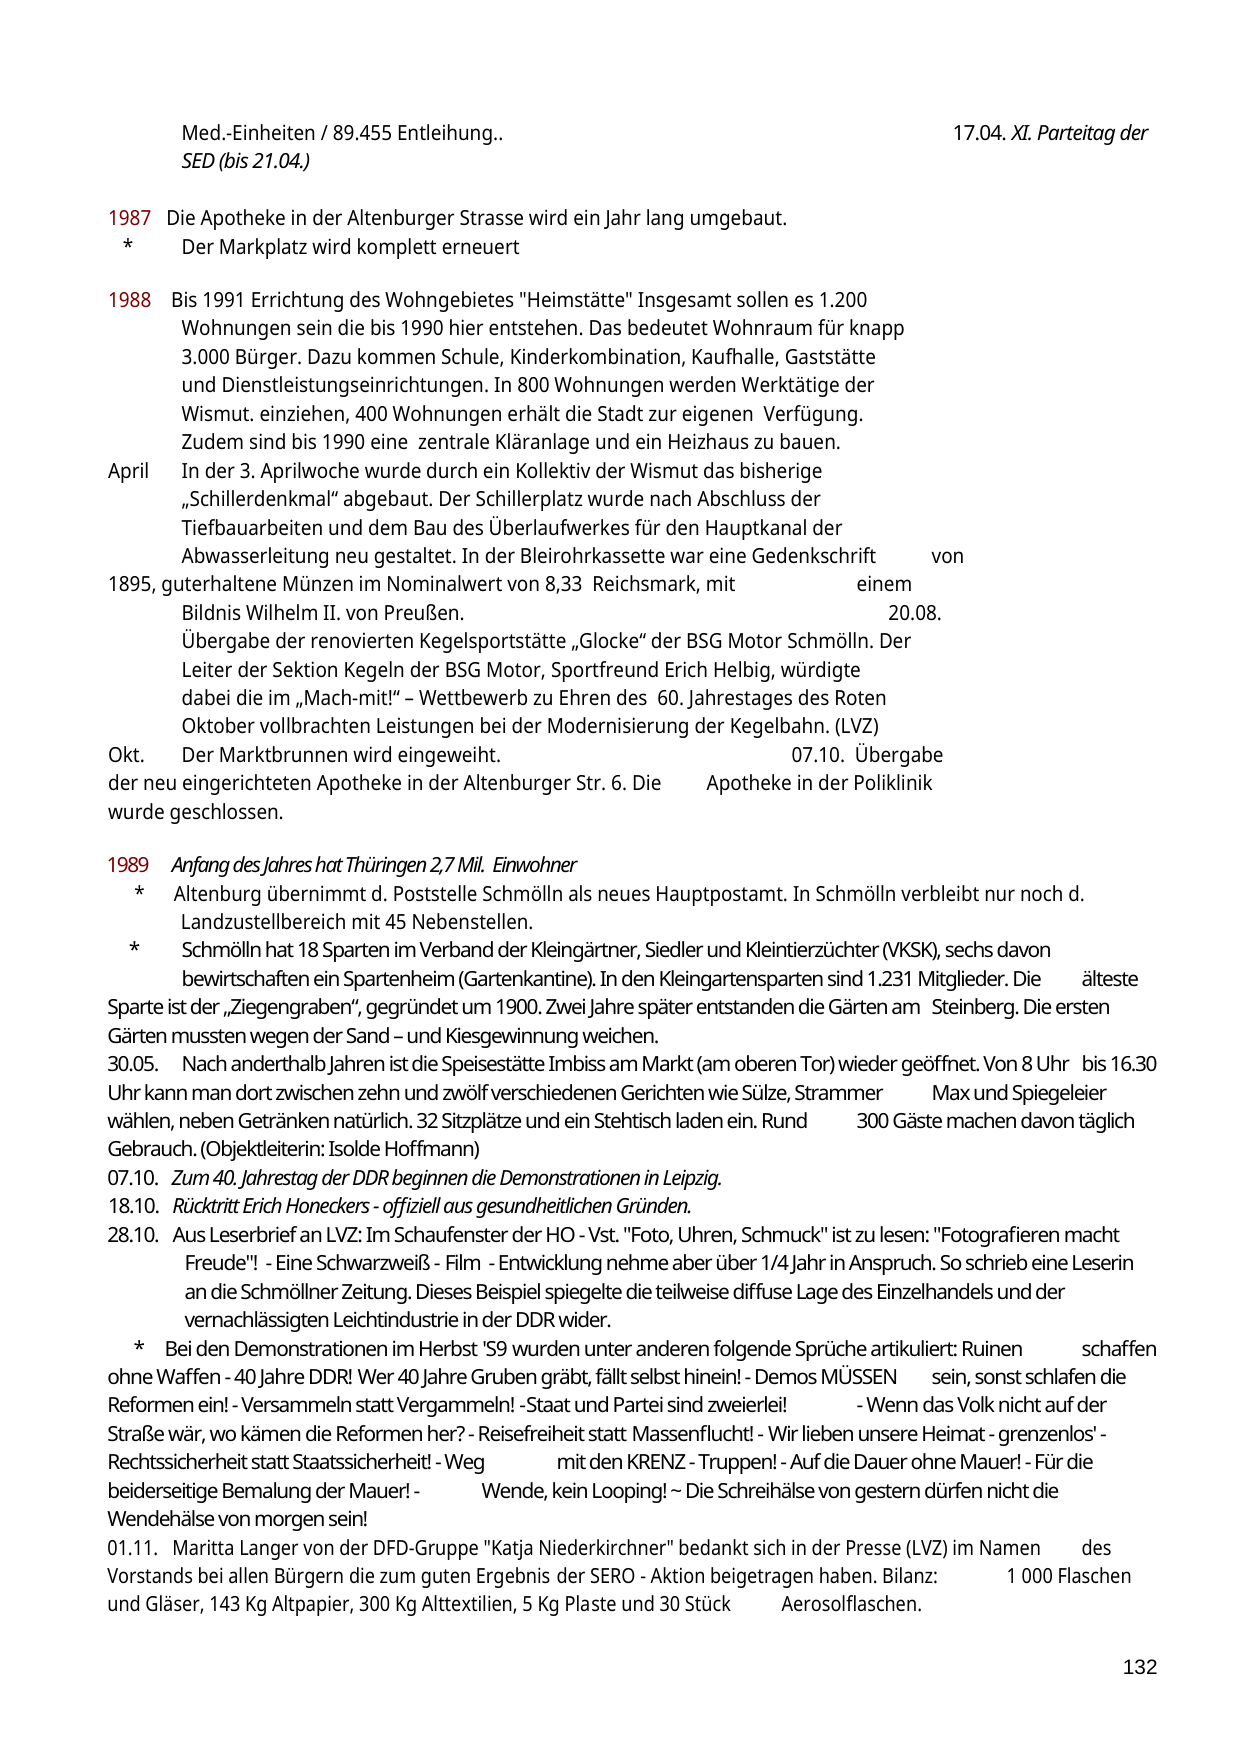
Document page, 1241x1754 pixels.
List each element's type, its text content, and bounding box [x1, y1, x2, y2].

text Med.-Einheiten / 89.455 Entleihung.. 17.04. XI. Parteitag der SED (bis 21.04.) [113, 118, 1157, 175]
text * Altenburg übernimmt d. Poststelle Schmölln als neues Hauptpostamt. In Schmölln verbleibt nur noch d. Landzustellbereich mit 45 Neben­stellen. [134, 879, 1109, 936]
text * Schmölln hat 18 Sparten im Verband der Kleingärtner, Siedler und Kleintierzüchter (VKSK), sechs davon bewirtschaften ein Spartenheim (Gartenkantine). In den Kleingartensparten sind 1.231 Mitglieder. Die älteste Sparte ist der „Ziegengraben“, gegründet um 1900. Zwei Jahre später entstanden die Gärten am Steinberg. Die ersten Gärten mussten wegen der Sand – und Kiesgewinnung weichen. [107, 936, 1157, 1049]
text 30.05. Nach anderthalb Jahren ist die Speisestätte Imbiss am Markt (am oberen Tor) wieder geöffnet. Von 8 Uhr bis 16.30 Uhr kann man dort zwischen zehn und zwölf verschiedenen Gerichten wie Sülze, Strammer Max und Spiegeleier wählen, neben Getränken natürlich. 32 Sitzplätze und ein Stehtisch laden ein. Rund 300 Gäste machen davon täglich Gebrauch. (Objektleiterin: Isolde Hoffmann) [107, 1049, 1157, 1163]
text 18.10. Rücktritt Erich Honeckers - offiziell aus gesundheitlichen Gründen. [108, 1191, 1157, 1220]
text 1989 Anfang des Jahres hat Thüringen 2,7 Mil. Einwohner [106, 850, 966, 879]
text 07.10. Zum 40. Jahrestag der DDR beginnen die Demonstrationen in Leipzig. [107, 1163, 1157, 1191]
text 1987 Die Apotheke in der Altenburger Strasse wird ein Jahr lang umgebaut. [108, 203, 1157, 232]
text * Bei den Demonstrationen im Herbst 'S9 wurden unter anderen folgende Sprüche artikuliert: Ruinen schaffen ohne Waffen - 40 Jahre DDR! Wer 40 Jahre Gruben gräbt, fällt selbst hinein! - Demos MÜSSEN sein, sonst schlafen die Reformen ein! - Versammeln statt Vergammeln! -Staat und Partei sind zweierlei! - Wenn das Volk nicht auf der Straße wär, wo kämen die Reformen her? - Reisefreiheit statt Massenflucht! - Wir lieben unsere Heimat - grenzenlos' - Rechtssicherheit statt Staatssicherheit! - Weg mit den KRENZ - Truppen! - Auf die Dauer ohne Mauer! - Für die beiderseitige Bemalung der Mauer! - Wende, kein Looping! ~ Die Schreihälse von gestern dürfen nicht die Wendehälse von morgen sein! 01.11. Maritta Langer von der DFD-Gruppe "Katja Niederkirchner" bedankt sich in der Presse (LVZ) im Namen des Vorstands bei allen Bürgern die zum guten Ergebnis der SERO - Aktion beigetragen haben. Bilanz: 1 000 Flaschen und Gläser, 143 Kg Altpapier, 300 Kg Alttextilien, 5 Kg Pla­ste und 30 Stück Aerosolflaschen. [107, 1334, 1157, 1618]
text * Der Markplatz wird komplett erneuert [108, 232, 1157, 260]
text 28.10. Aus Leserbrief an LVZ: Im Schaufenster der HO - Vst. "Foto, Uhren, Schmuck" ist zu lesen: "Fotografieren macht Freude"! - Eine Schwarzweiß - Film - Entwicklung nehme aber über 1/4 Jahr in Anspruch. So schrieb eine Leserin an die Schmöllner Zeitung. Dieses Beispiel spiegelte die teilweise diffuse Lage des Einzelhandels und der vernachlässigten Leichtindustrie in der DDR wider. [107, 1220, 1157, 1334]
text 1988 Bis 1991 Errichtung des Wohngebietes "Heimstätte" Insgesamt sollen es 1.200 Wohnungen sein die bis 1990 hier entstehen. Das bedeutet Wohnraum für knapp 3.000 Bürger. Dazu kommen Schule, Kinderkombination, Kaufhalle, Gaststätte und Dienstleistungseinrichtungen. In 800 Wohnungen werden Werktätige der Wismut. einziehen, 400 Wohnungen erhält die Stadt zur eigenen Verfügung. Zudem sind bis 1990 eine zentrale Kläranlage und ein Heizhaus zu bauen. April In der 3. Aprilwoche wurde durch ein Kollektiv der Wismut das bisherige „Schillerdenkmal“ abgebaut. Der Schillerplatz wurde nach Abschluss der Tiefbauarbeiten und dem Bau des Überlaufwerkes für den Hauptkanal der Abwasserleitung neu gestaltet. In der Bleirohrkassette war eine Gedenkschrift von 1895, guterhaltene Münzen im Nominalwert von 8,33 Reichsmark, mit einem Bildnis Wilhelm II. von Preußen. 20.08. Übergabe der renovierten Kegelsportstätte „Glocke“ der BSG Motor Schmölln. Der Leiter der Sektion Kegeln der BSG Motor, Sportfreund Erich Helbig, würdigte dabei die im „Mach-mit!“ – Wettbewerb zu Ehren des 60. Jahrestages des Roten Oktober vollbrachten Leistungen bei der Modernisierung der Kegelbahn. (LVZ) Okt. Der Marktbrunnen wird eingeweiht. 07.10. Übergabe der neu eingerichteten Apotheke in der Altenburger Str. 6. Die Apotheke in der Poliklinik wurde geschlossen. [108, 285, 966, 825]
